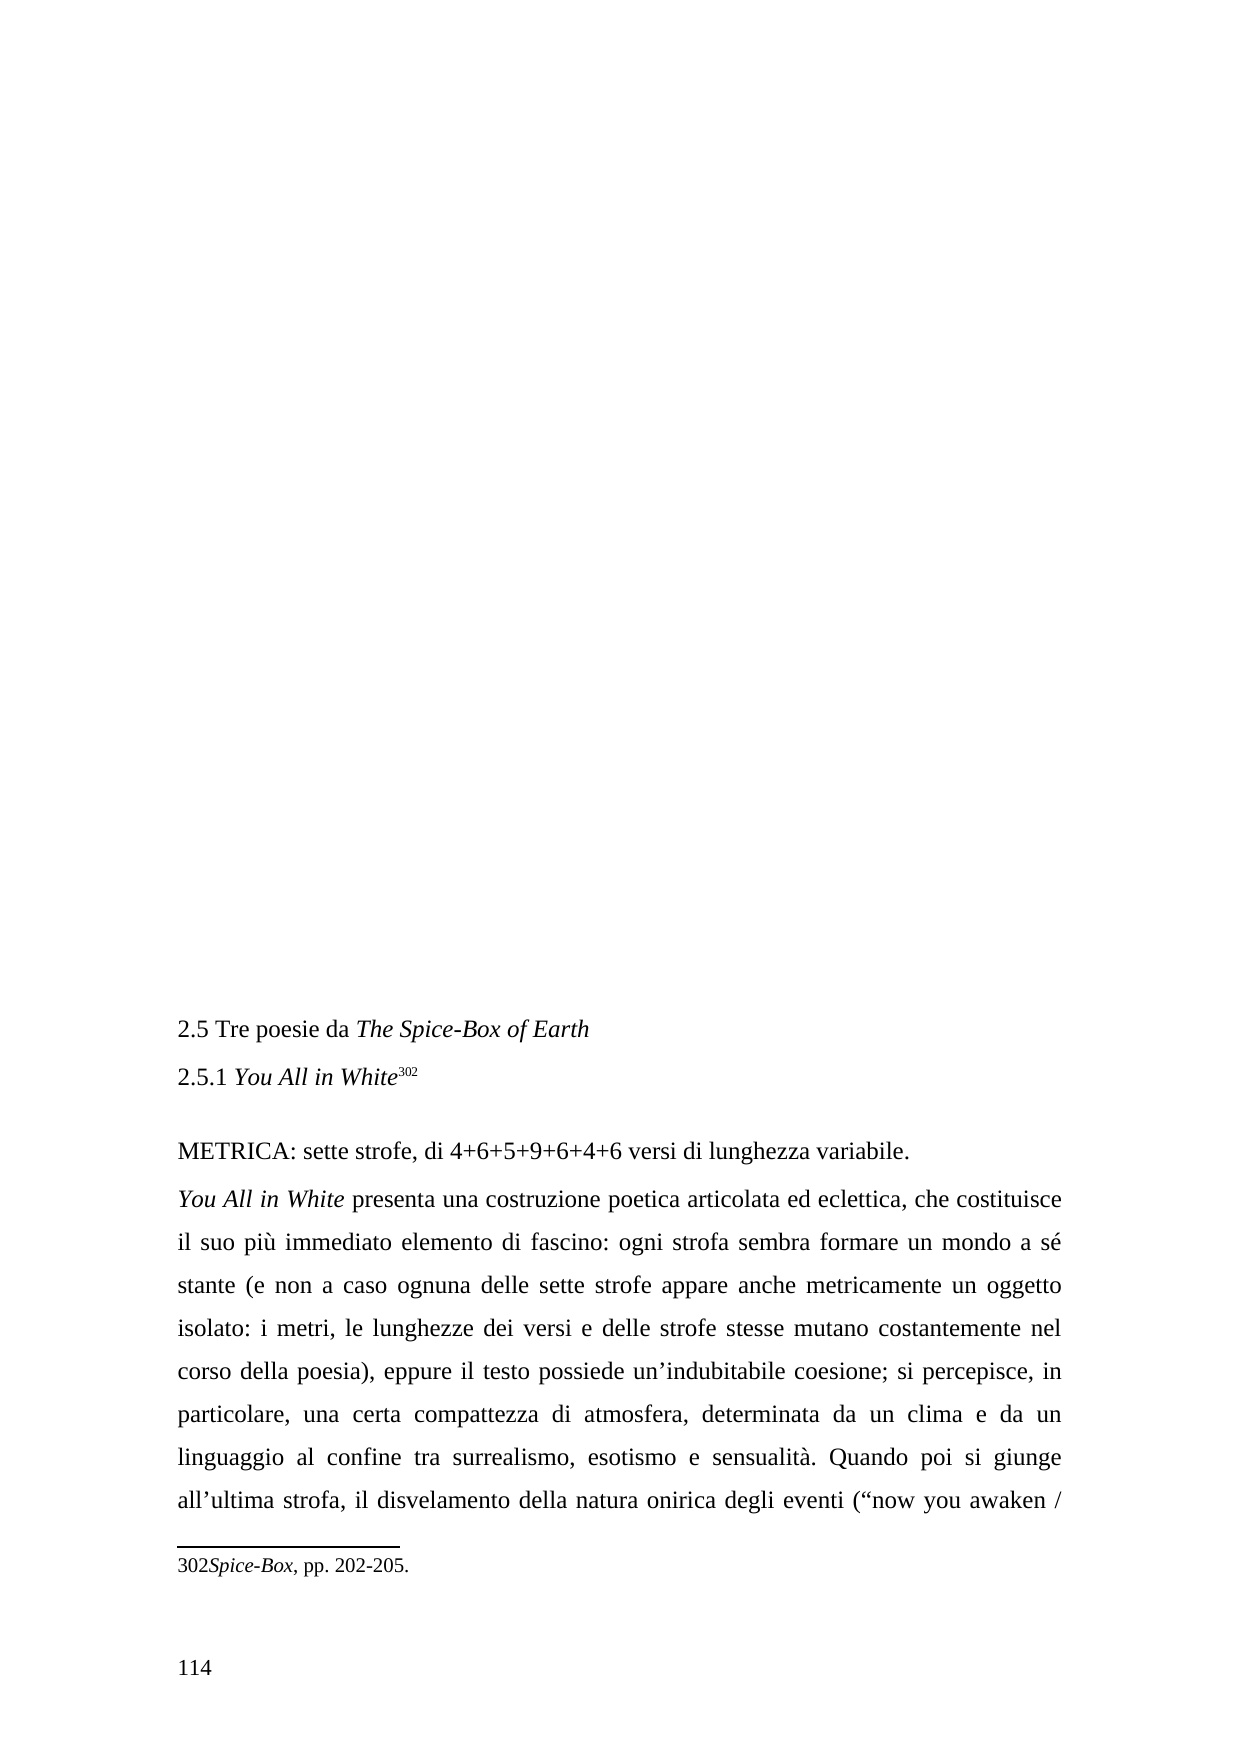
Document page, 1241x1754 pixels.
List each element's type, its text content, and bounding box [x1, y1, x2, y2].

table_header [122, 1110, 608, 1136]
text Spice-Box, pp. 202-205. [177, 1553, 1063, 1577]
text You All in White presenta una costruzione poetica articolata ed eclettica, che costituisce il suo più immediato elemento di fascino: ogni strofa sembra formare un mondo a sé stante (e non a caso ognuna delle sette strofe appare anche metricamente un oggetto isolato: i metri, le lunghezze dei versi e delle strofe stesse mutano costantemente nel corso della poesia), eppure il testo possiede un’indubitabile coesione; si percepisce, in particolare, una certa compattezza di atmosfera, determinata da un clima e da un linguaggio al confine tra surrealismo, esotismo e sensualità. Quando poi si giunge all’ultima strofa, il disvelamento della natura onirica degli eventi (“now you awaken / [177, 1184, 1063, 1514]
text 2.5 Tre poesie da The Spice-Box of Earth [177, 1014, 1063, 1043]
table_header [608, 1110, 1229, 1136]
text 2.5.1 You All in White [177, 1062, 1063, 1091]
text METRICA: sette strofe, di 4+6+5+9+6+4+6 versi di lunghezza variabile. [177, 1136, 1063, 1165]
